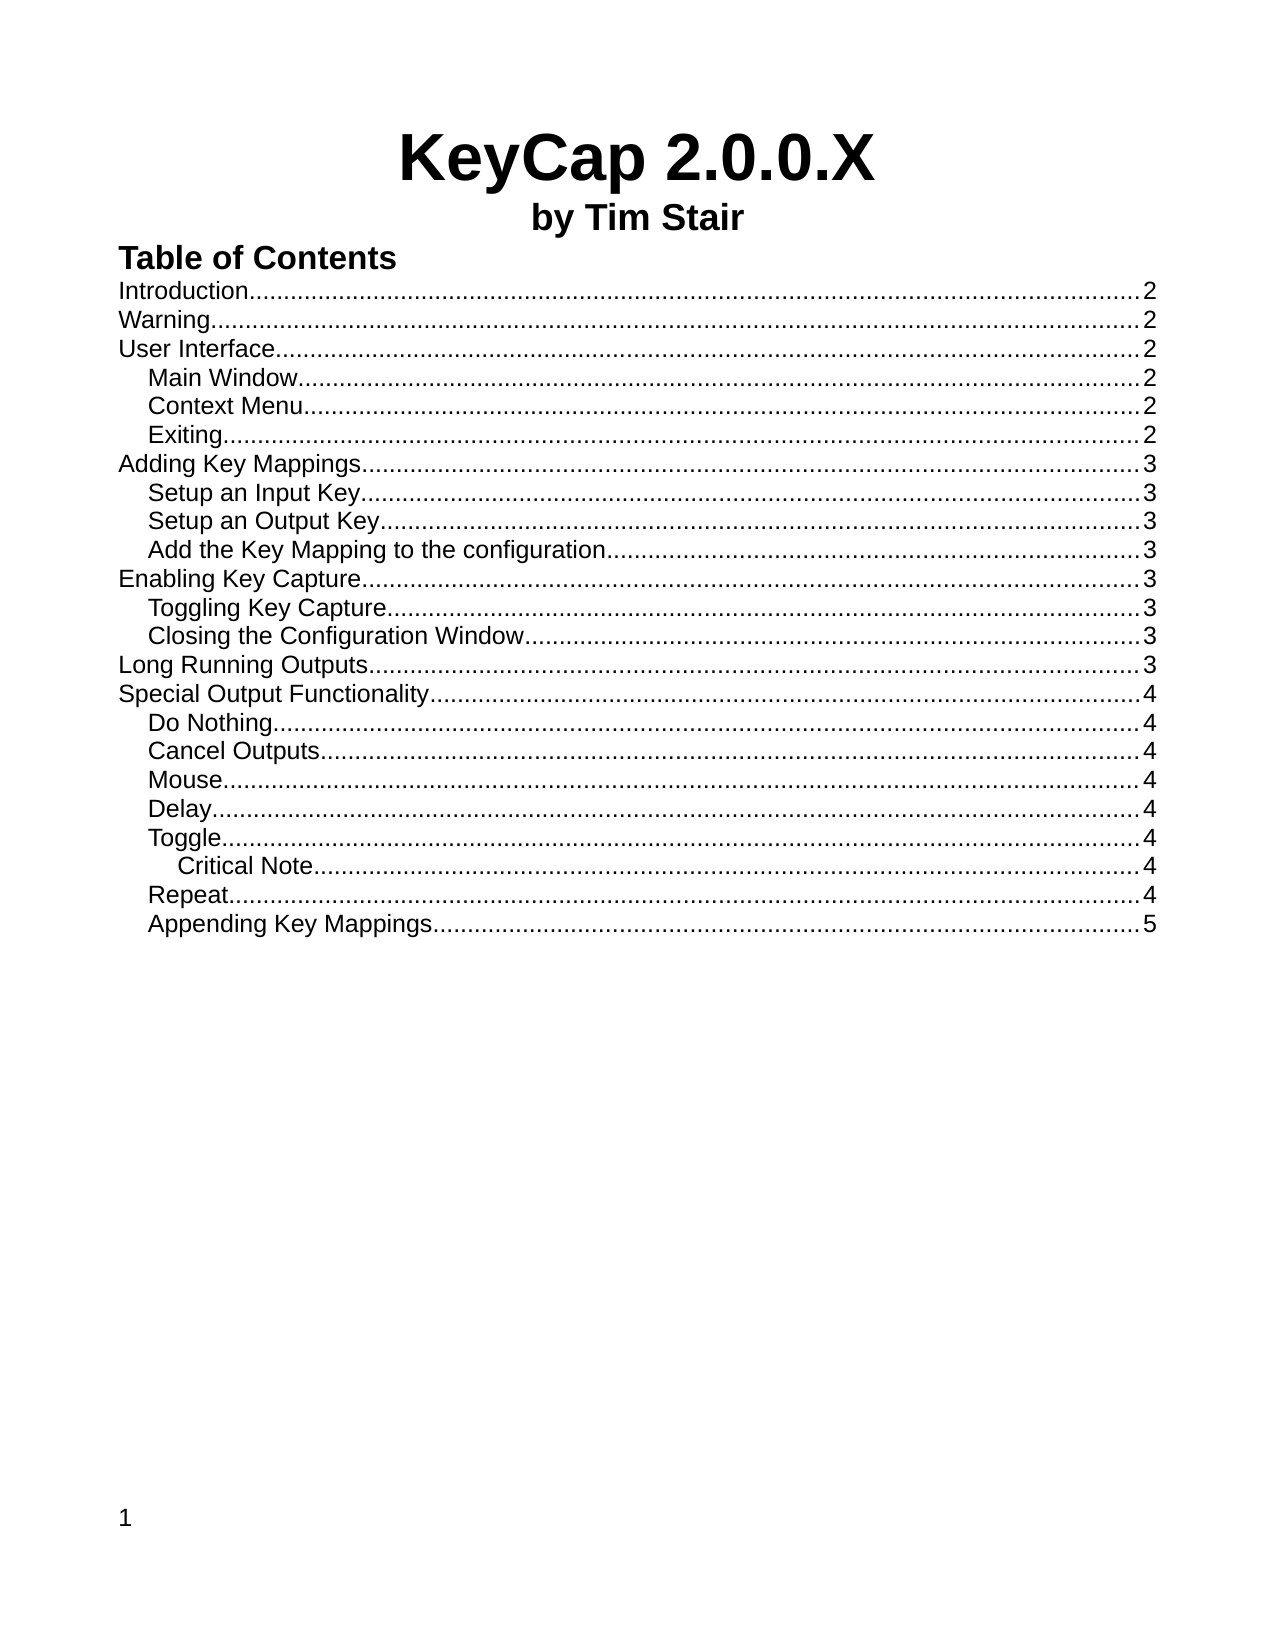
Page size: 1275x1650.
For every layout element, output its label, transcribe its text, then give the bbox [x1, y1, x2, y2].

text Mouse 4 [148, 765, 1157, 794]
text KeyCap 2.0.0.X [118, 118, 1157, 195]
text Repeat 4 [148, 880, 1157, 909]
text Setup an Input Key 3 [148, 478, 1157, 506]
text by Tim Stair [118, 195, 1157, 238]
text Context Menu 2 [148, 391, 1157, 420]
text Warning 2 [118, 305, 1157, 334]
text Long Running Outputs 3 [118, 650, 1157, 679]
text Toggling Key Capture 3 [148, 593, 1157, 621]
text Critical Note 4 [177, 851, 1157, 880]
text User Interface 2 [118, 334, 1157, 363]
text Delay 4 [148, 794, 1157, 823]
text Appending Key Mappings 5 [148, 909, 1157, 938]
text Add the Key Mapping to the configuration 3 [148, 535, 1157, 564]
text Cancel Outputs 4 [148, 736, 1157, 765]
text Enabling Key Capture 3 [118, 564, 1157, 593]
text Exiting 2 [148, 420, 1157, 449]
text Do Nothing 4 [148, 708, 1157, 736]
text Setup an Output Key 3 [148, 506, 1157, 535]
text Main Window 2 [148, 363, 1157, 391]
text Special Output Functionality 4 [118, 679, 1157, 708]
text Introduction 2 [118, 276, 1157, 305]
text Closing the Configuration Window 3 [148, 621, 1157, 650]
subtitle Table of Contents [118, 238, 1157, 276]
text Adding Key Mappings 3 [118, 449, 1157, 478]
text Toggle 4 [148, 823, 1157, 851]
